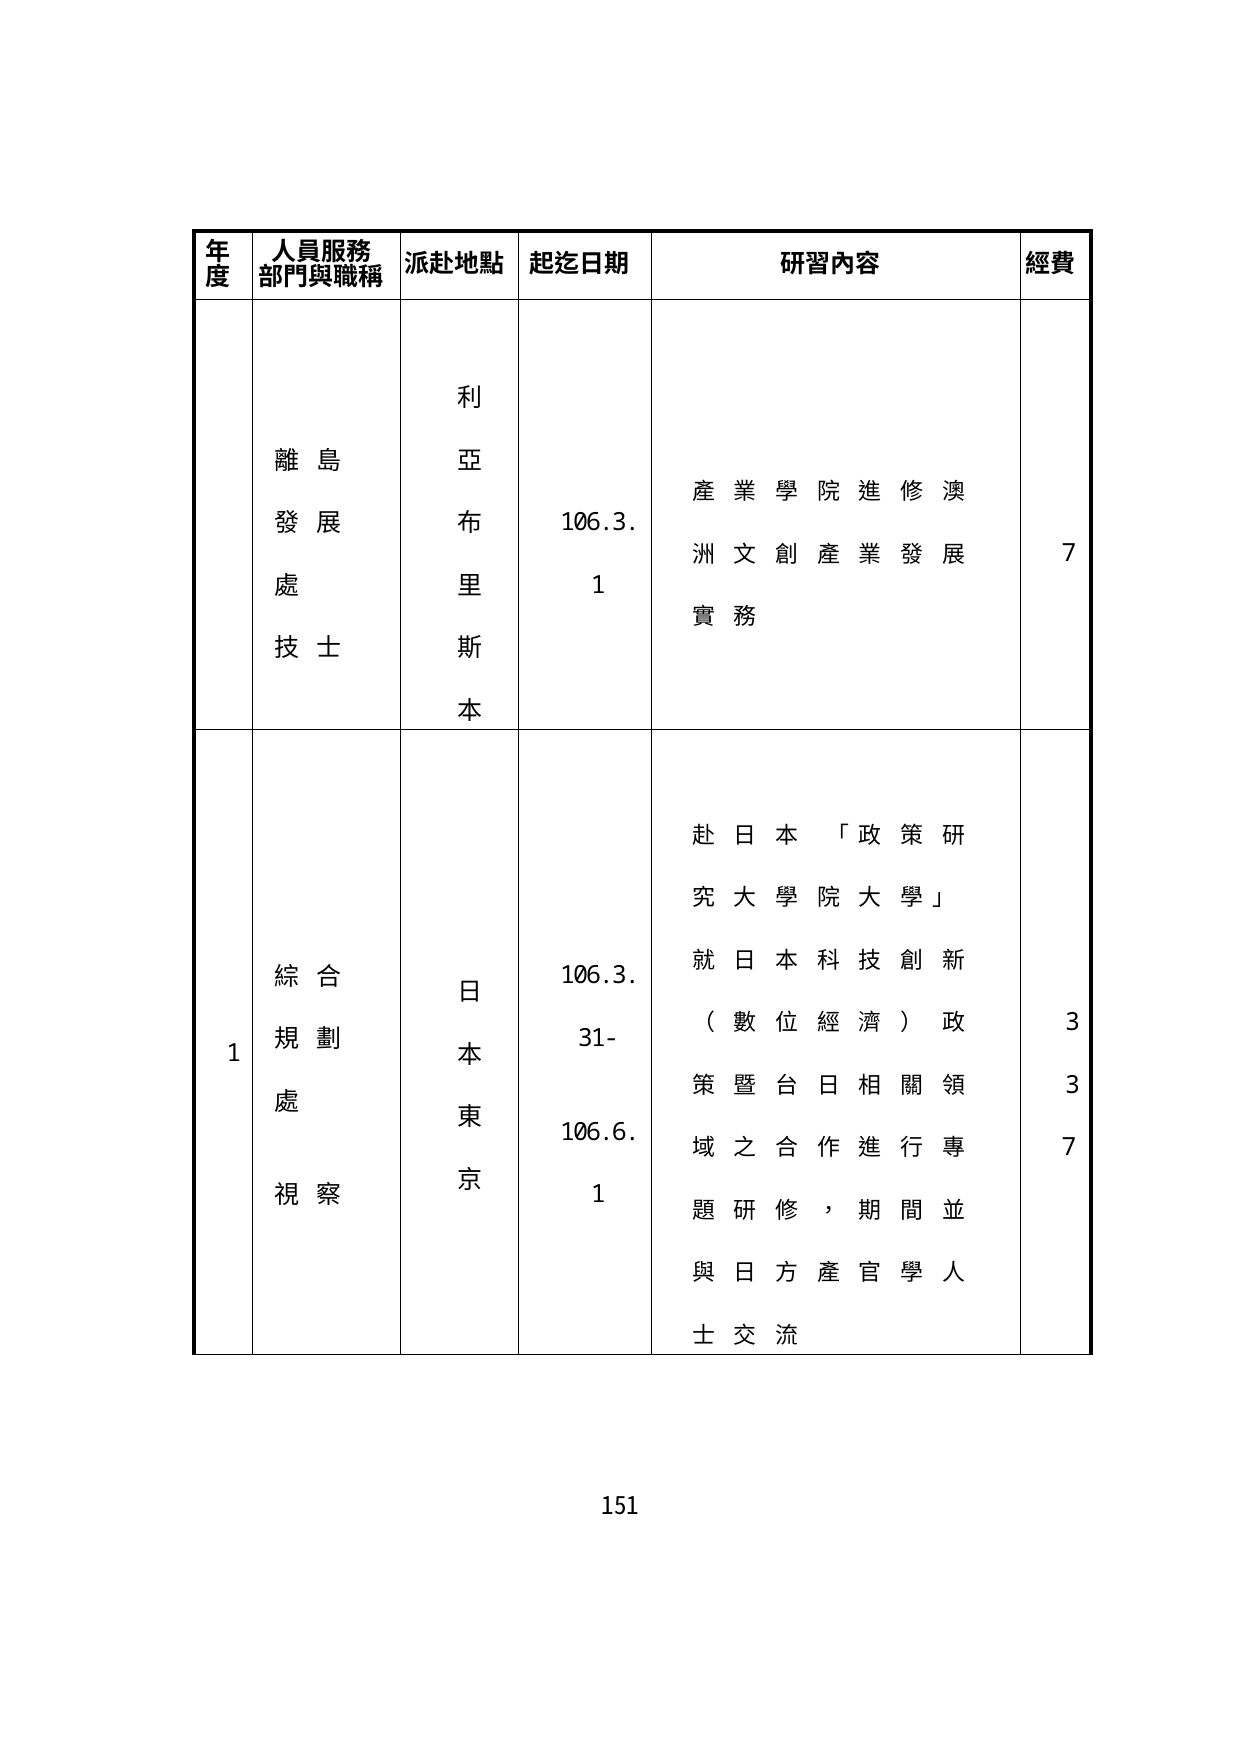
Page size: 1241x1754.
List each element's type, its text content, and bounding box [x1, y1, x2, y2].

table_header 派赴地點 [401, 233, 518, 298]
table_cell 綜合規劃處 視察 [253, 730, 400, 1354]
table_cell 利亞 布里斯本 [401, 300, 518, 729]
table_header 人員服務 部門與職稱 [253, 233, 400, 298]
table_cell 106.3.31- 106.6.1 [519, 730, 651, 1354]
table_header 研習內容 [652, 233, 1020, 298]
table_header 起迄日期 [519, 233, 651, 298]
table_cell 離島發展處 技士 [253, 300, 400, 729]
table_cell 產業學院進修澳洲文創產業發展實務 [652, 300, 1020, 729]
table_cell 105 [196, 300, 252, 729]
table_cell 337 [1021, 730, 1089, 1354]
table_cell 106.3.1 [519, 300, 651, 729]
table_cell 7 [1021, 300, 1089, 729]
table_cell 日本東京 [401, 730, 518, 1354]
table_cell 106 [196, 730, 252, 1354]
table_header 經費 [1021, 233, 1089, 298]
table_cell 赴日本「政策研究大學院大學」就日本科技創新（數位經濟）政策暨台日相關領域之合作進行專題研修，期間並與日方產官學人士交流 [652, 730, 1020, 1354]
table_header 年度 [196, 233, 252, 298]
